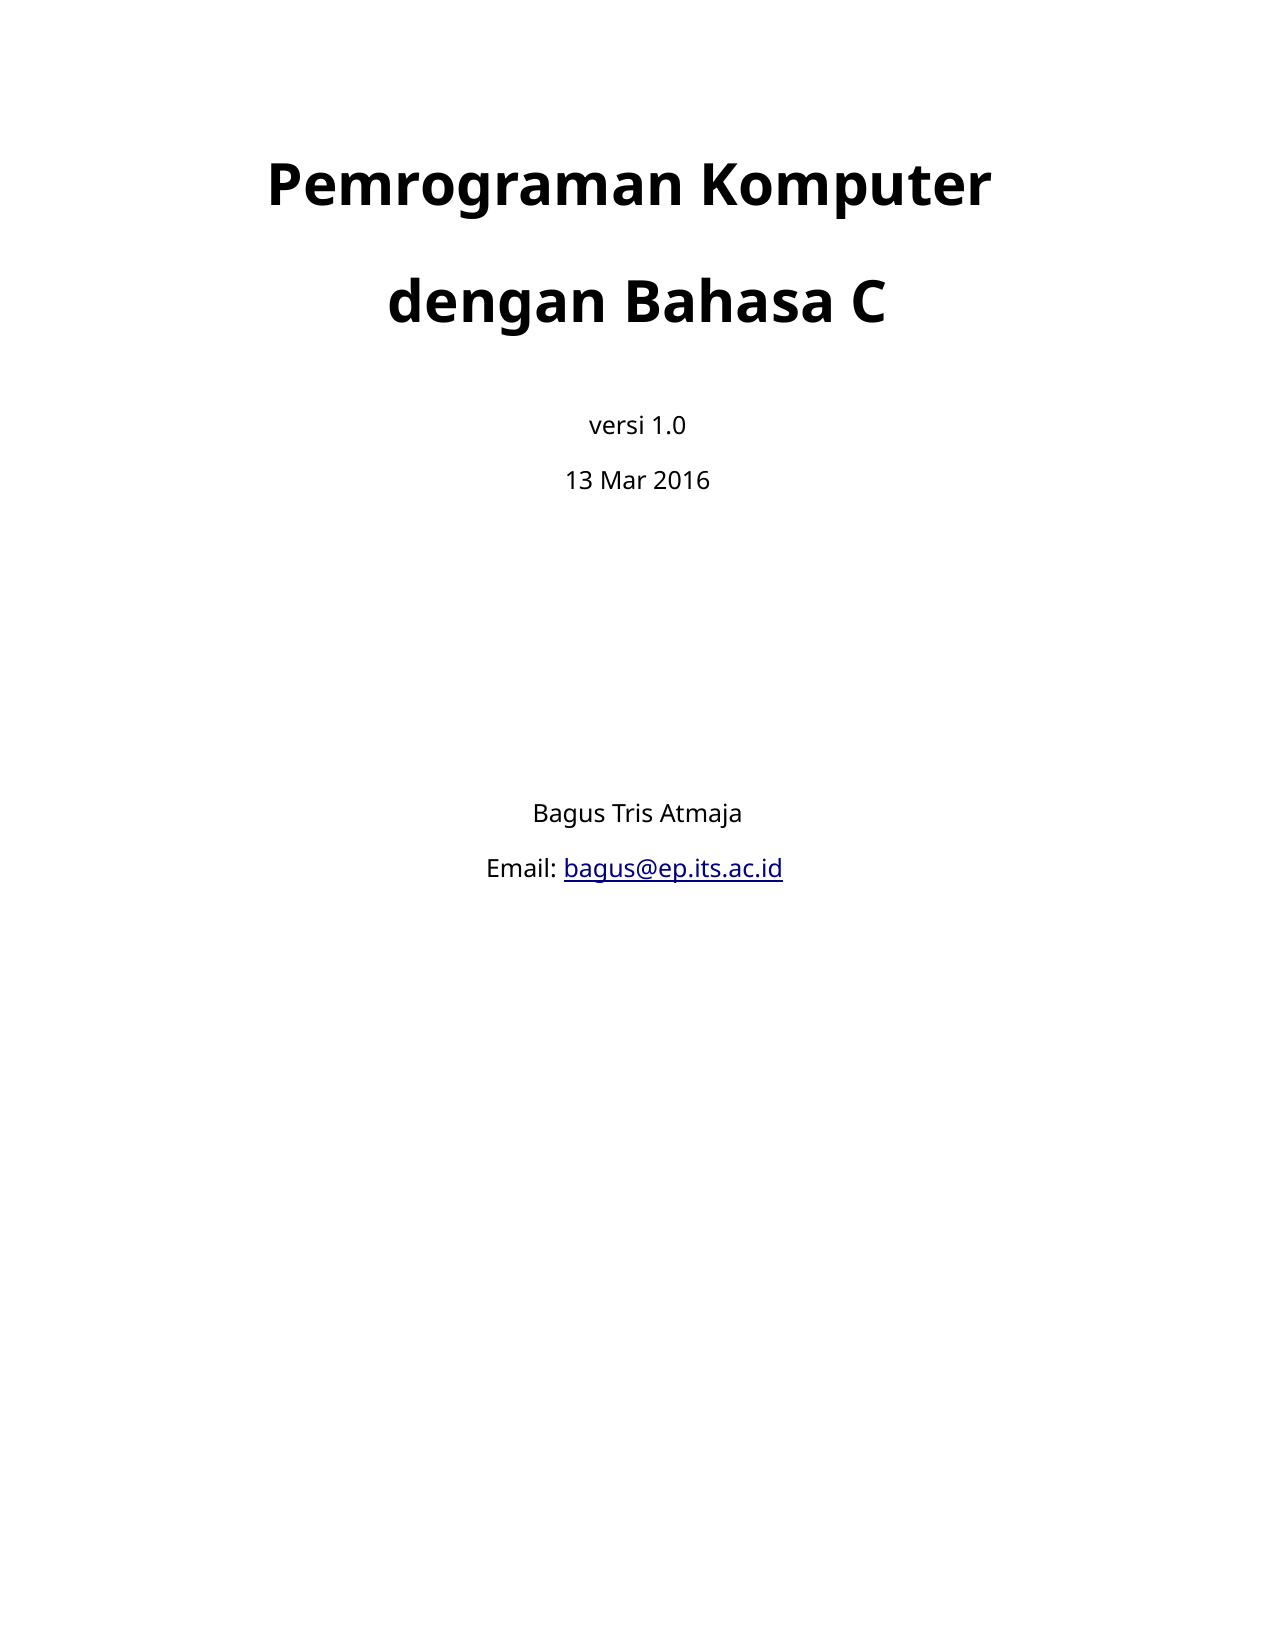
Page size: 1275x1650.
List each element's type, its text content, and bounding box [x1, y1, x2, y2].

title Pemrograman Komputer [118, 143, 1157, 223]
text 13 Mar 2016 [118, 463, 1157, 497]
text Bagus Tris Atmaja [118, 795, 1157, 829]
text Email: bagus@ep.its.ac.id [118, 851, 1157, 885]
title dengan Bahasa C [118, 260, 1157, 339]
text versi 1.0 [118, 407, 1157, 442]
